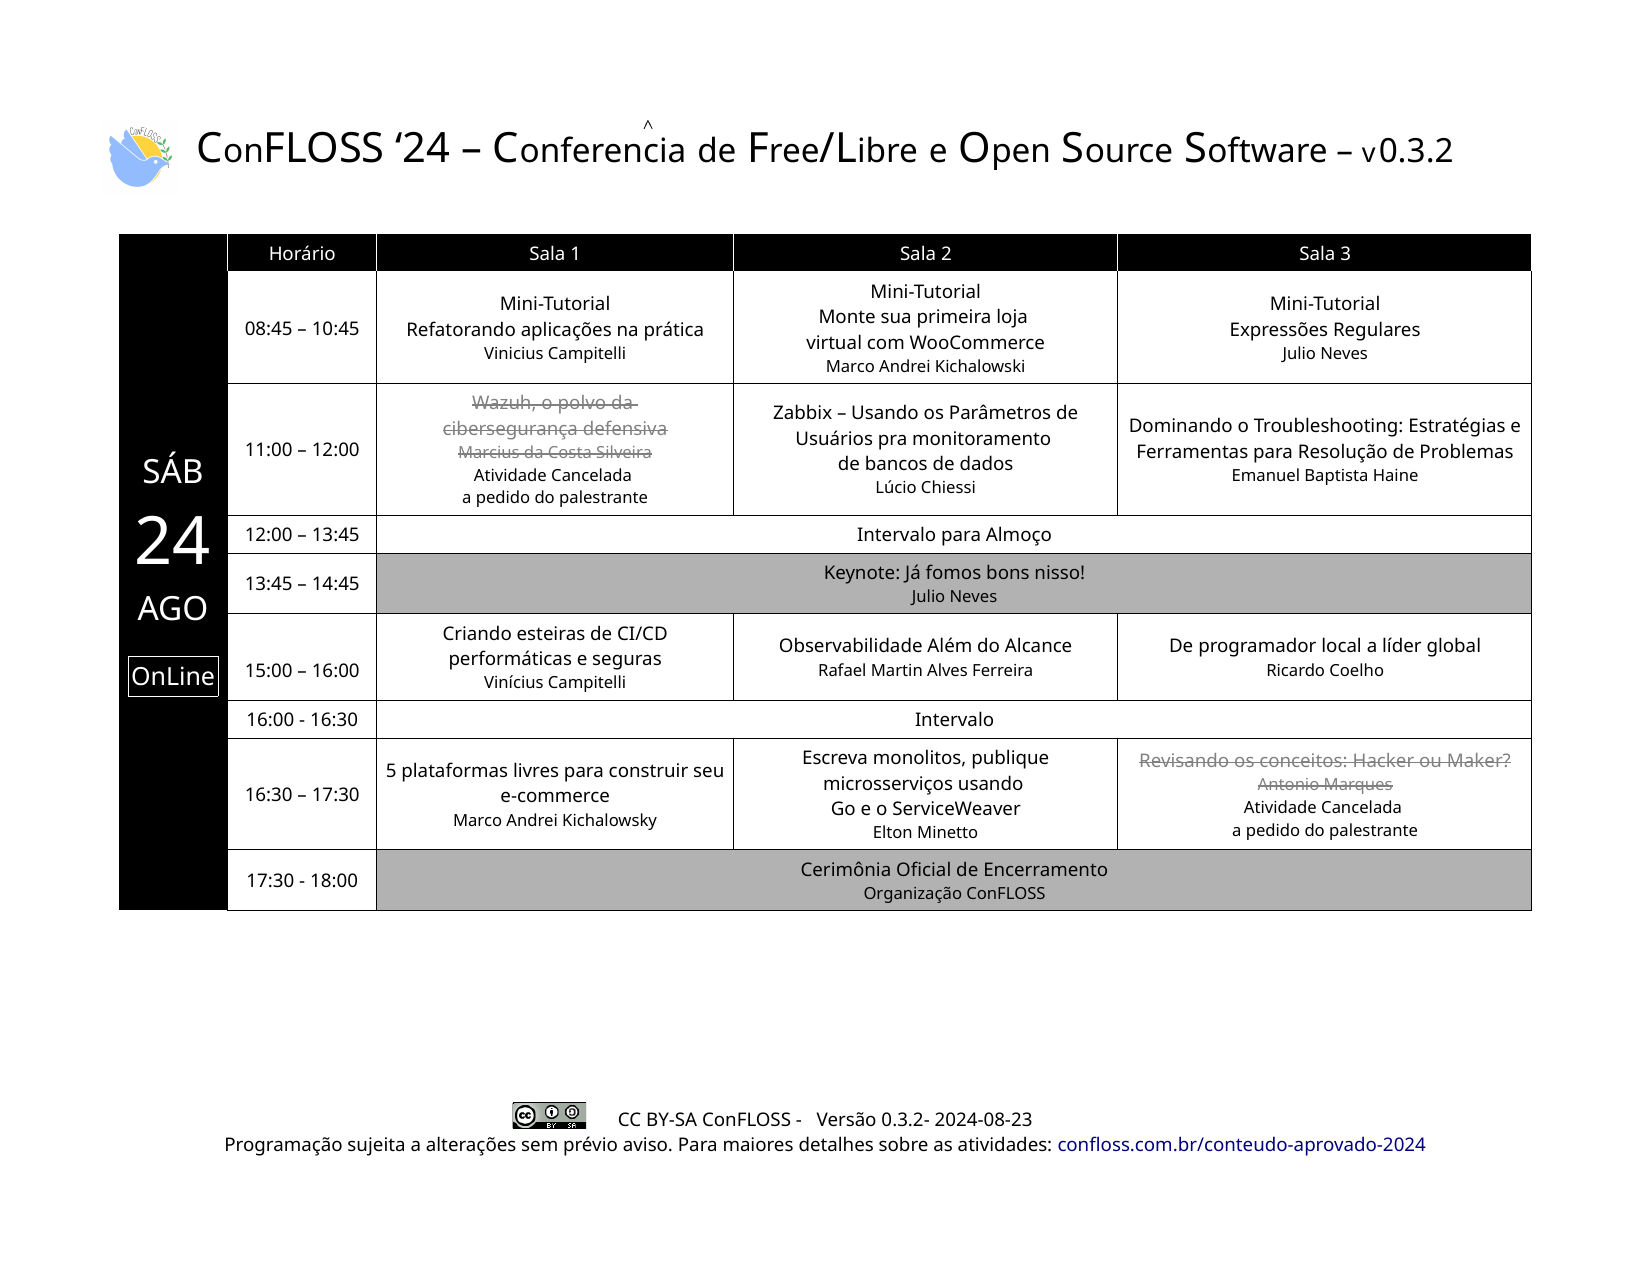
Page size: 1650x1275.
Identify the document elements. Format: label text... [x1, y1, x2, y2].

table_cell Intervalo [377, 701, 1531, 738]
table_cell 08:45 – 10:45 [228, 272, 376, 383]
table_header Horário [228, 234, 376, 271]
table_cell 17:30 - 18:00 [228, 850, 376, 910]
table_header Sala 2 [734, 234, 1117, 271]
table_cell De programador local a líder global Ricardo Coelho [1118, 614, 1531, 699]
table_cell Zabbix – Usando os Parâmetros de Usuários pra monitoramento de bancos de dados Lúcio Chiessi [734, 384, 1117, 514]
table_cell 16:00 - 16:30 [228, 701, 376, 738]
table_header Sala 3 [1118, 234, 1531, 271]
table_cell Revisando os conceitos: Hacker ou Maker? Antonio Marques Atividade Cancelada a pedido do palestrante [1118, 739, 1531, 849]
picture [643, 120, 653, 129]
table_cell 13:45 – 14:45 [228, 554, 376, 613]
table_cell Criando esteiras de CI/CD performáticas e seguras Vinícius Campitelli [377, 614, 733, 699]
table_cell Keynote: Já fomos bons nisso! Julio Neves [377, 554, 1531, 613]
table_cell Wazuh, o polvo da cibersegurança defensiva Marcius da Costa Silveira Atividade Cancelada a pedido do palestrante [377, 384, 733, 514]
table_cell Mini-Tutorial Expressões Regulares Julio Neves [1118, 272, 1531, 383]
table_cell 16:30 – 17:30 [228, 739, 376, 849]
table_cell 12:00 – 13:45 [228, 516, 376, 553]
table_cell Mini-Tutorial Monte sua primeira loja virtual com WooCommerce Marco Andrei Kichalowski [734, 272, 1117, 383]
table_cell 11:00 – 12:00 [228, 384, 376, 514]
table_header Sala 1 [377, 234, 733, 271]
table_header SÁB 24 AGO OnLine [119, 234, 227, 910]
table_cell Intervalo para Almoço [377, 516, 1531, 553]
table_cell 5 plataformas livres para construir seu e-commerce Marco Andrei Kichalowsky [377, 739, 733, 849]
table_cell Cerimônia Oficial de Encerramento Organização ConFLOSS [377, 850, 1531, 910]
picture [512, 1102, 587, 1129]
table_cell Observabilidade Além do Alcance Rafael Martin Alves Ferreira [734, 614, 1117, 699]
table_cell Escreva monolitos, publique microsserviços usando Go e o ServiceWeaver Elton Minetto [734, 739, 1117, 849]
table_cell Dominando o Troubleshooting: Estratégias e Ferramentas para Resolução de Problemas Emanuel Baptista Haine [1118, 384, 1531, 514]
table_cell 15:00 – 16:00 [228, 614, 376, 699]
table_cell Mini-Tutorial Refatorando aplicações na prática Vinicius Campitelli [377, 272, 733, 383]
